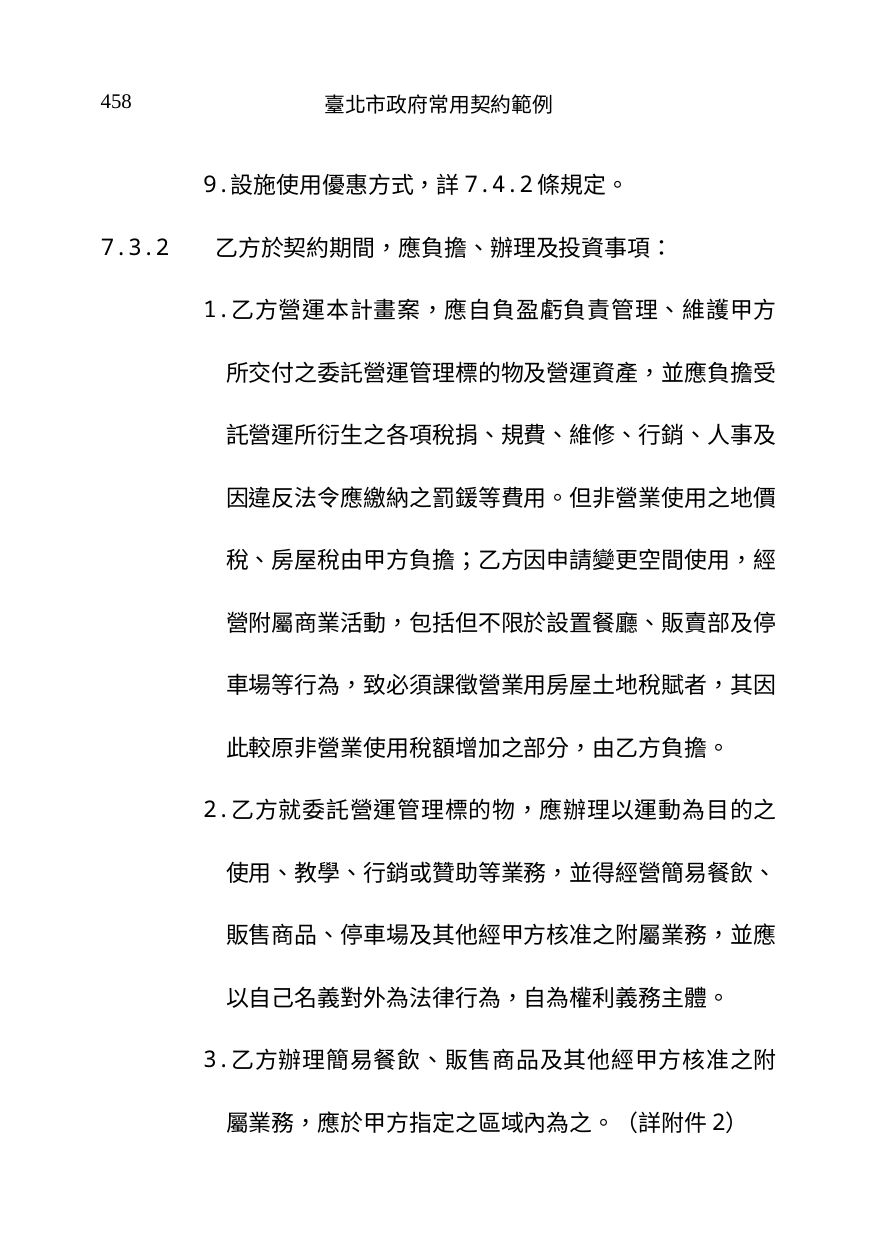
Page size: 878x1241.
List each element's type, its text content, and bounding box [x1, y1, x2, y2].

text 2.乙方就委託營運管理標的物，應辦理以運動為目的之使用、教學、行銷或贊助等業務，並得經營簡易餐飲、販售商品、停車場及其他經甲方核准之附屬業務，並應以自己名義對外為法律行為，自為權利義務主體。 [203, 767, 777, 1017]
text 7.3.2 乙方於契約期間，應負擔、辦理及投資事項： [100, 204, 777, 267]
text 1.乙方營運本計畫案，應自負盈虧負責管理、維護甲方所交付之委託營運管理標的物及營運資產，並應負擔受託營運所衍生之各項稅捐、規費、維修、行銷、人事及因違反法令應繳納之罰鍰等費用。但非營業使用之地價稅、房屋稅由甲方負擔；乙方因申請變更空間使用，經營附屬商業活動，包括但不限於設置餐廳、販賣部及停車場等行為，致必須課徵營業用房屋土地稅賦者，其因此較原非營業使用稅額增加之部分，由乙方負擔。 [203, 267, 777, 767]
text 3.乙方辦理簡易餐飲、販售商品及其他經甲方核准之附屬業務，應於甲方指定之區域內為之。（詳附件2） [203, 1017, 777, 1142]
text 9.設施使用優惠方式，詳7.4.2條規定。 [203, 142, 777, 204]
